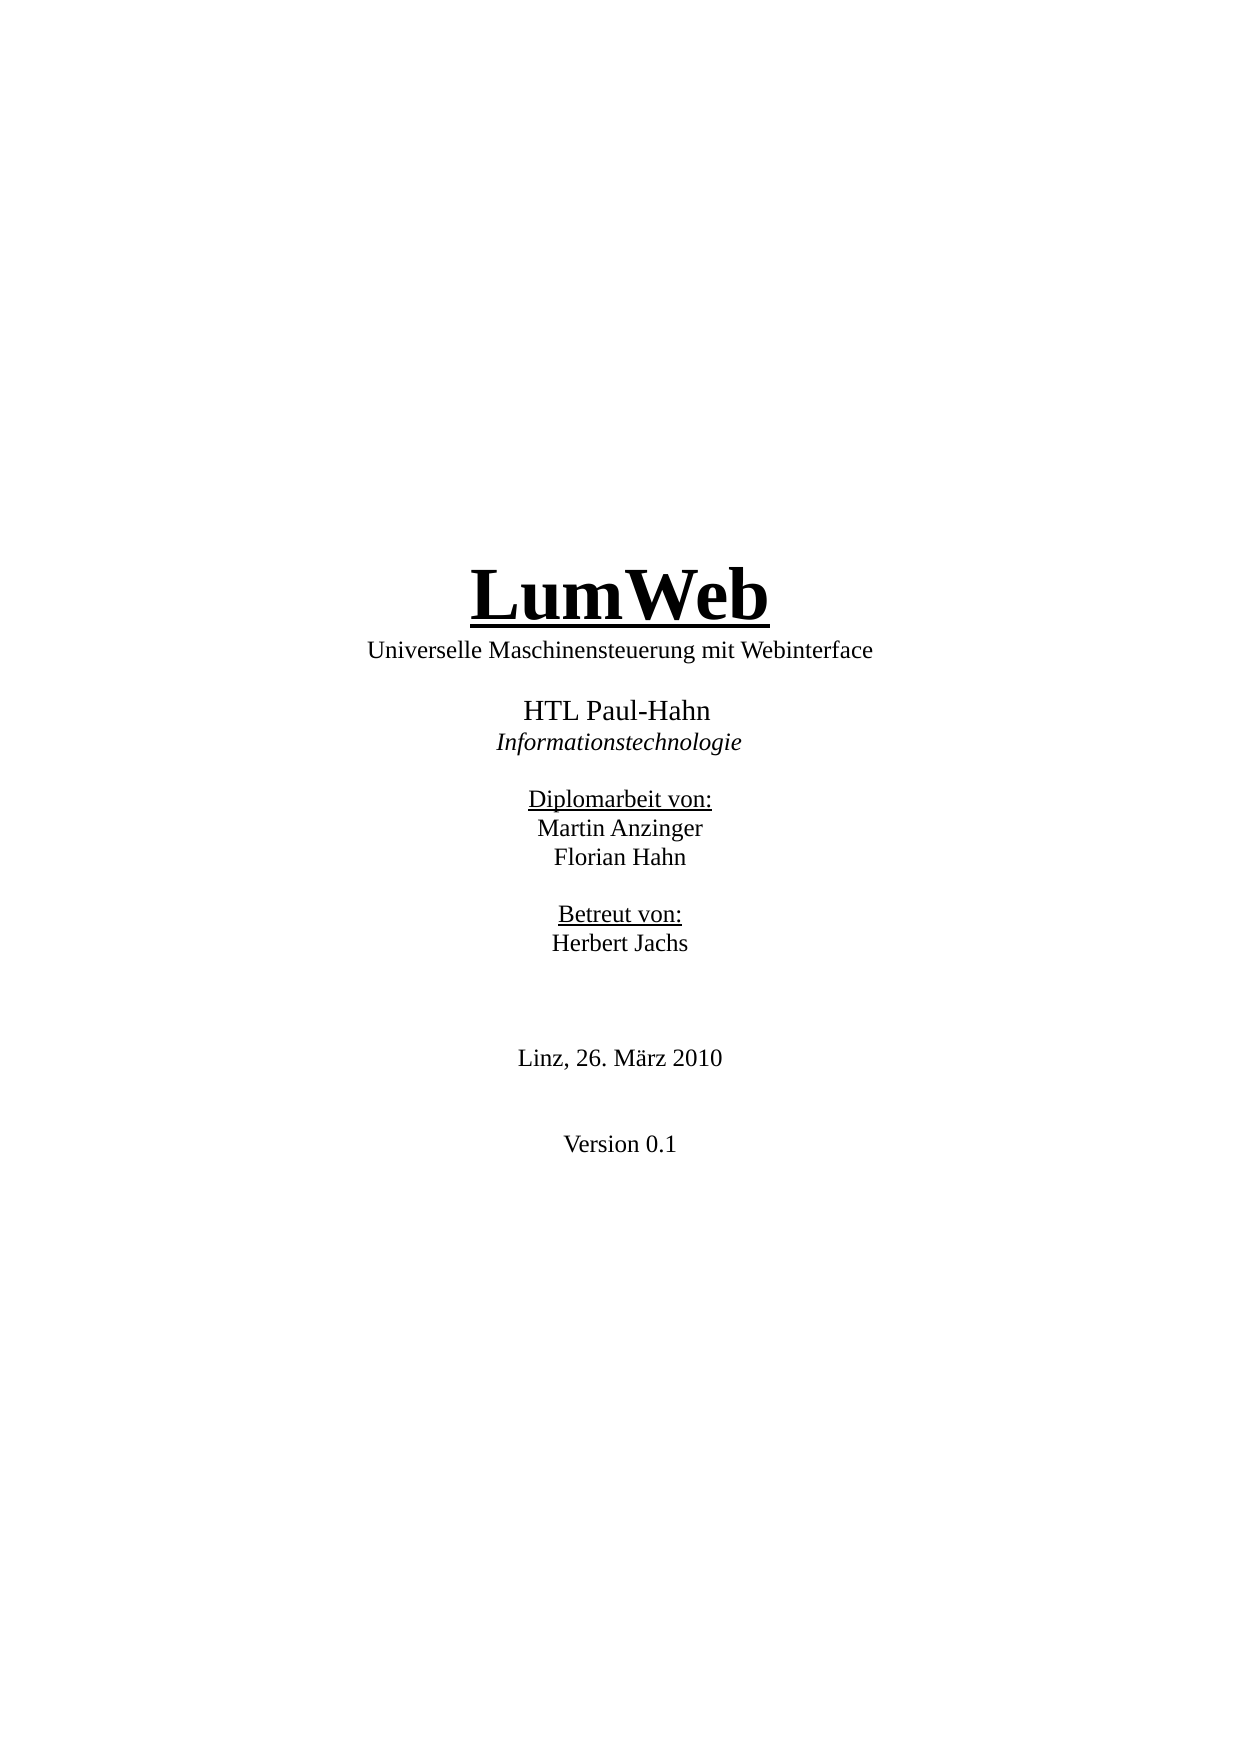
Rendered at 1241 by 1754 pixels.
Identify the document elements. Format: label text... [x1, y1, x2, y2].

text Informationstechnologie [118, 727, 1122, 755]
text Martin Anzinger [118, 813, 1122, 842]
text LumWeb [118, 549, 1122, 636]
text Diplomarbeit von: [118, 784, 1122, 813]
text Version 0.1 [118, 1100, 1122, 1158]
text HTL Paul-Hahn [118, 693, 1122, 727]
text Universelle Maschinensteuerung mit Webinterface [118, 636, 1122, 664]
text Linz, 26. März 2010 [118, 1043, 1122, 1072]
text Florian Hahn [118, 842, 1122, 870]
text Herbert Jachs [118, 928, 1122, 957]
text Betreut von: [118, 899, 1122, 928]
